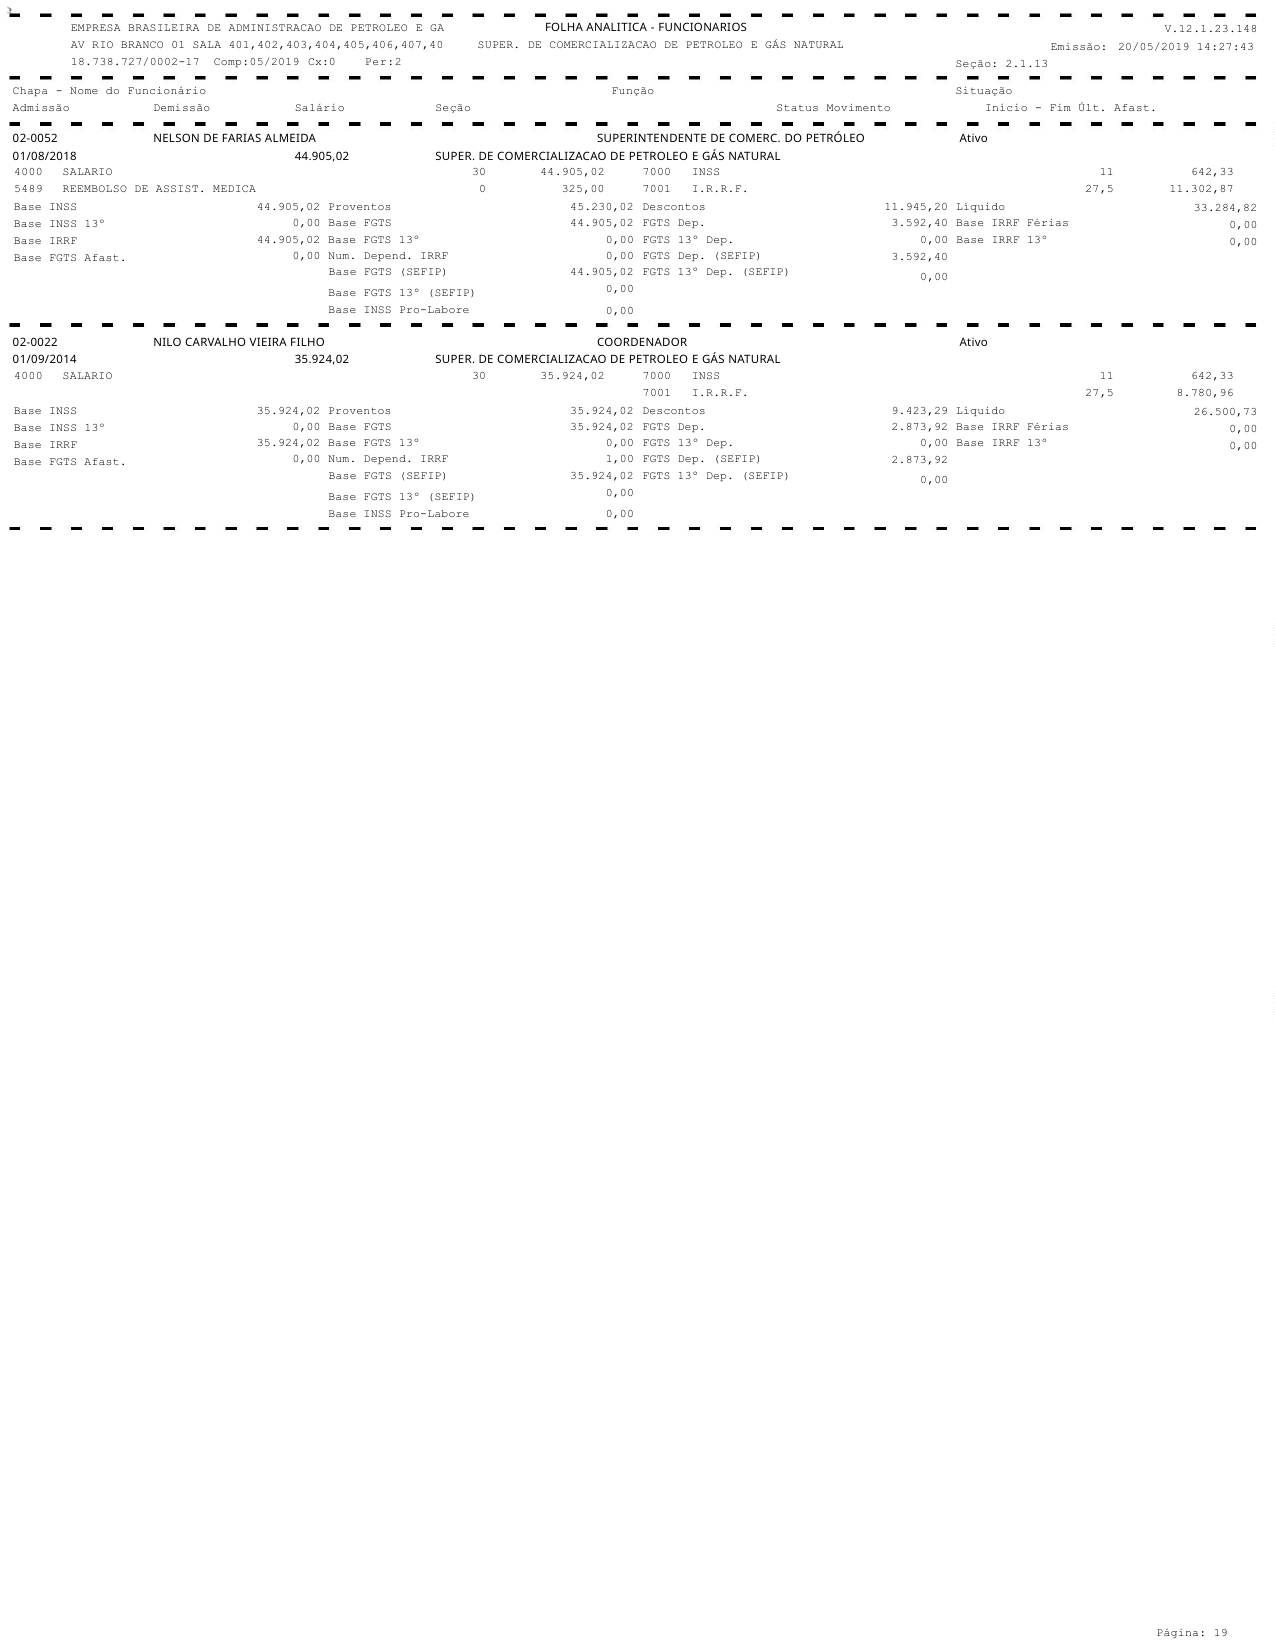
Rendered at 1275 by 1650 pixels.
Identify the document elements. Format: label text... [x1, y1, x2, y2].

text 0,00 [1229, 218, 1275, 231]
text 35.924,02 Proventos [257, 403, 474, 417]
text 35.924,02 FGTS Dep. [570, 420, 817, 433]
text SUPER. DE COMERCIALIZACAO DE PETROLEO E GÁS NATURAL [435, 149, 895, 163]
text Situação [955, 84, 1066, 97]
text 7001 [642, 182, 688, 195]
text 000 [21, 368, 60, 382]
text Per:2 [364, 54, 419, 68]
text 0,00 [1229, 235, 1275, 248]
text 35.924,02 [540, 368, 622, 382]
text 0,00 FGTS 13º Dep. [606, 232, 817, 246]
text 1/08/2018 [19, 149, 101, 163]
text 0,00 FGTS 13º Dep. [606, 436, 817, 449]
text 4 [14, 368, 21, 382]
text 0,00 [606, 486, 817, 499]
text Base FGTS 13º (SEFIP) [328, 285, 500, 299]
text 0,00 [606, 303, 651, 317]
text INSS [692, 368, 738, 382]
text 2-0052 [19, 132, 80, 146]
text EMPRESA BRASILEIRA DE ADMINISTRACAO DE PETROLEO E GA [71, 20, 469, 34]
text 0,00 Base IRRF 13º [920, 232, 1095, 246]
text 44.905,02 [294, 149, 384, 163]
text 11 [1099, 368, 1131, 382]
text 0,00 [606, 282, 817, 295]
text Base INSS Pro-Labore [328, 302, 500, 316]
text 489 [21, 182, 60, 195]
text AV RIO BRANCO 01 SALA 401,402,403,404,405,406,407,40 [71, 37, 469, 51]
text 8.738.727/0002-17 Comp:05/2019 Cx:0 [78, 54, 361, 68]
text FOLHA ANALITICA - FUNCIONARIOS [545, 20, 785, 34]
text Base INSS 13º [13, 217, 123, 230]
text SUPERINTENDENTE DE COMERC. DO PETRÓLEO [597, 132, 895, 146]
text Função [611, 84, 672, 97]
text 30 [472, 368, 503, 382]
text NELSON DE FARIAS ALMEIDA [153, 132, 384, 146]
text 0,00 Base FGTS [292, 420, 474, 433]
text 35.924,02 Descontos [570, 403, 817, 417]
text 44.905,02 [540, 164, 622, 178]
text 11 [1099, 164, 1131, 178]
text 44.905,02 FGTS 13º Dep. (SEFIP) [570, 265, 817, 278]
text 3.592,40 [891, 249, 1095, 263]
text Início - Fim Últ. Afast. [985, 101, 1182, 114]
text 0,00 [1229, 421, 1275, 435]
text I.R.R.F. [692, 385, 766, 399]
text Base INSS 13º [13, 421, 123, 434]
text I.R.R.F. [692, 182, 766, 195]
text 001 [650, 385, 688, 399]
text NILO CARVALHO VIEIRA FILHO [153, 336, 384, 349]
text 642,33 [1191, 164, 1251, 178]
text 35.924,02 FGTS 13º Dep. (SEFIP) [570, 468, 817, 482]
text 7 [642, 385, 650, 399]
text 9.423,29 Líquido [891, 403, 1095, 417]
text SALARIO [62, 368, 130, 382]
text REEMBOLSO DE ASSIST. MEDICA [62, 182, 281, 195]
text Base FGTS Afast. [13, 455, 145, 468]
text 11.302,87 [1169, 182, 1251, 195]
text 11.945,20 Líquido [884, 200, 1095, 213]
text Chapa - Nome do Funcionário [12, 84, 236, 97]
text 0 [12, 132, 19, 146]
text 642,33 [1191, 368, 1251, 382]
text 33.284,82 [1193, 201, 1275, 214]
text 7000 [642, 164, 688, 178]
text 1/09/2014 [19, 353, 101, 366]
text Seção [435, 101, 488, 114]
text COORDENADOR [597, 336, 693, 349]
text 27,5 [1085, 385, 1131, 399]
text 5 [14, 182, 21, 195]
text 44.905,02 Proventos [257, 200, 474, 213]
text 27,5 [1085, 182, 1131, 195]
text 20/05/2019 14:27:43 [1118, 39, 1275, 53]
text 0,00 [1229, 439, 1275, 452]
text 35.924,02 [294, 353, 384, 366]
text 000 [21, 164, 60, 178]
text Base FGTS (SEFIP) [328, 468, 474, 482]
text 0 [12, 353, 19, 366]
text Base INSS [13, 403, 95, 417]
text INSS [692, 164, 738, 178]
text Base IRRF [13, 234, 123, 247]
text Página: 19 [1156, 1626, 1244, 1639]
text Ativo [959, 132, 1012, 146]
picture [0, 0, 1275, 1650]
text V.12.1.23.148 [1164, 22, 1275, 35]
text Base FGTS (SEFIP) [328, 265, 474, 278]
text 0 [12, 336, 19, 349]
text 45.230,02 Descontos [570, 200, 817, 213]
text 8.780,96 [1176, 385, 1251, 399]
text Base IRRF [13, 438, 123, 451]
text Base INSS Pro-Labore [328, 506, 500, 520]
text Admissão Demissão [12, 101, 236, 114]
text Status Movimento [776, 101, 908, 114]
text 0 [12, 149, 19, 163]
text SUPER. DE COMERCIALIZACAO DE PETROLEO E GÁS NATURAL [477, 37, 869, 51]
text 0,00 [920, 473, 966, 486]
text 2.873,92 Base IRRF Férias [891, 420, 1095, 433]
text SUPER. DE COMERCIALIZACAO DE PETROLEO E GÁS NATURAL [435, 353, 827, 366]
text Seção: 2.1.13 [955, 56, 1066, 70]
text 1,00 FGTS Dep. (SEFIP) [606, 452, 817, 466]
text 2.873,92 [891, 453, 1095, 466]
text 0,00 Base IRRF 13º [920, 436, 1095, 449]
text 35.924,02 Base FGTS 13º [257, 436, 474, 449]
text 0,00 Num. Depend. IRRF [292, 248, 474, 262]
text 7000 [642, 368, 688, 382]
text Salário [294, 101, 362, 114]
text Emissão: [1050, 39, 1118, 53]
text 3.592,40 Base IRRF Férias [891, 216, 1095, 229]
text 0,00 [606, 507, 651, 521]
text 0,00 Base FGTS [292, 216, 474, 229]
text 0,00 Num. Depend. IRRF [292, 452, 474, 466]
text Base FGTS Afast. [13, 251, 145, 264]
text 1 [71, 54, 78, 68]
text 0,00 [920, 269, 966, 283]
text 26.500,73 [1193, 404, 1275, 418]
text 0,00 FGTS Dep. (SEFIP) [606, 248, 817, 262]
text 2-0022 [19, 336, 80, 349]
text Base INSS [13, 200, 95, 213]
text Base FGTS 13º (SEFIP) [328, 489, 500, 503]
text 325,00 [562, 182, 622, 195]
text 44.905,02 FGTS Dep. [570, 216, 817, 229]
text SALARIO [62, 164, 281, 178]
text 44.905,02 Base FGTS 13º [257, 232, 474, 246]
text 30 [472, 164, 503, 178]
text 4 [14, 164, 21, 178]
text Ativo [959, 336, 1012, 349]
text 0 [479, 182, 503, 195]
